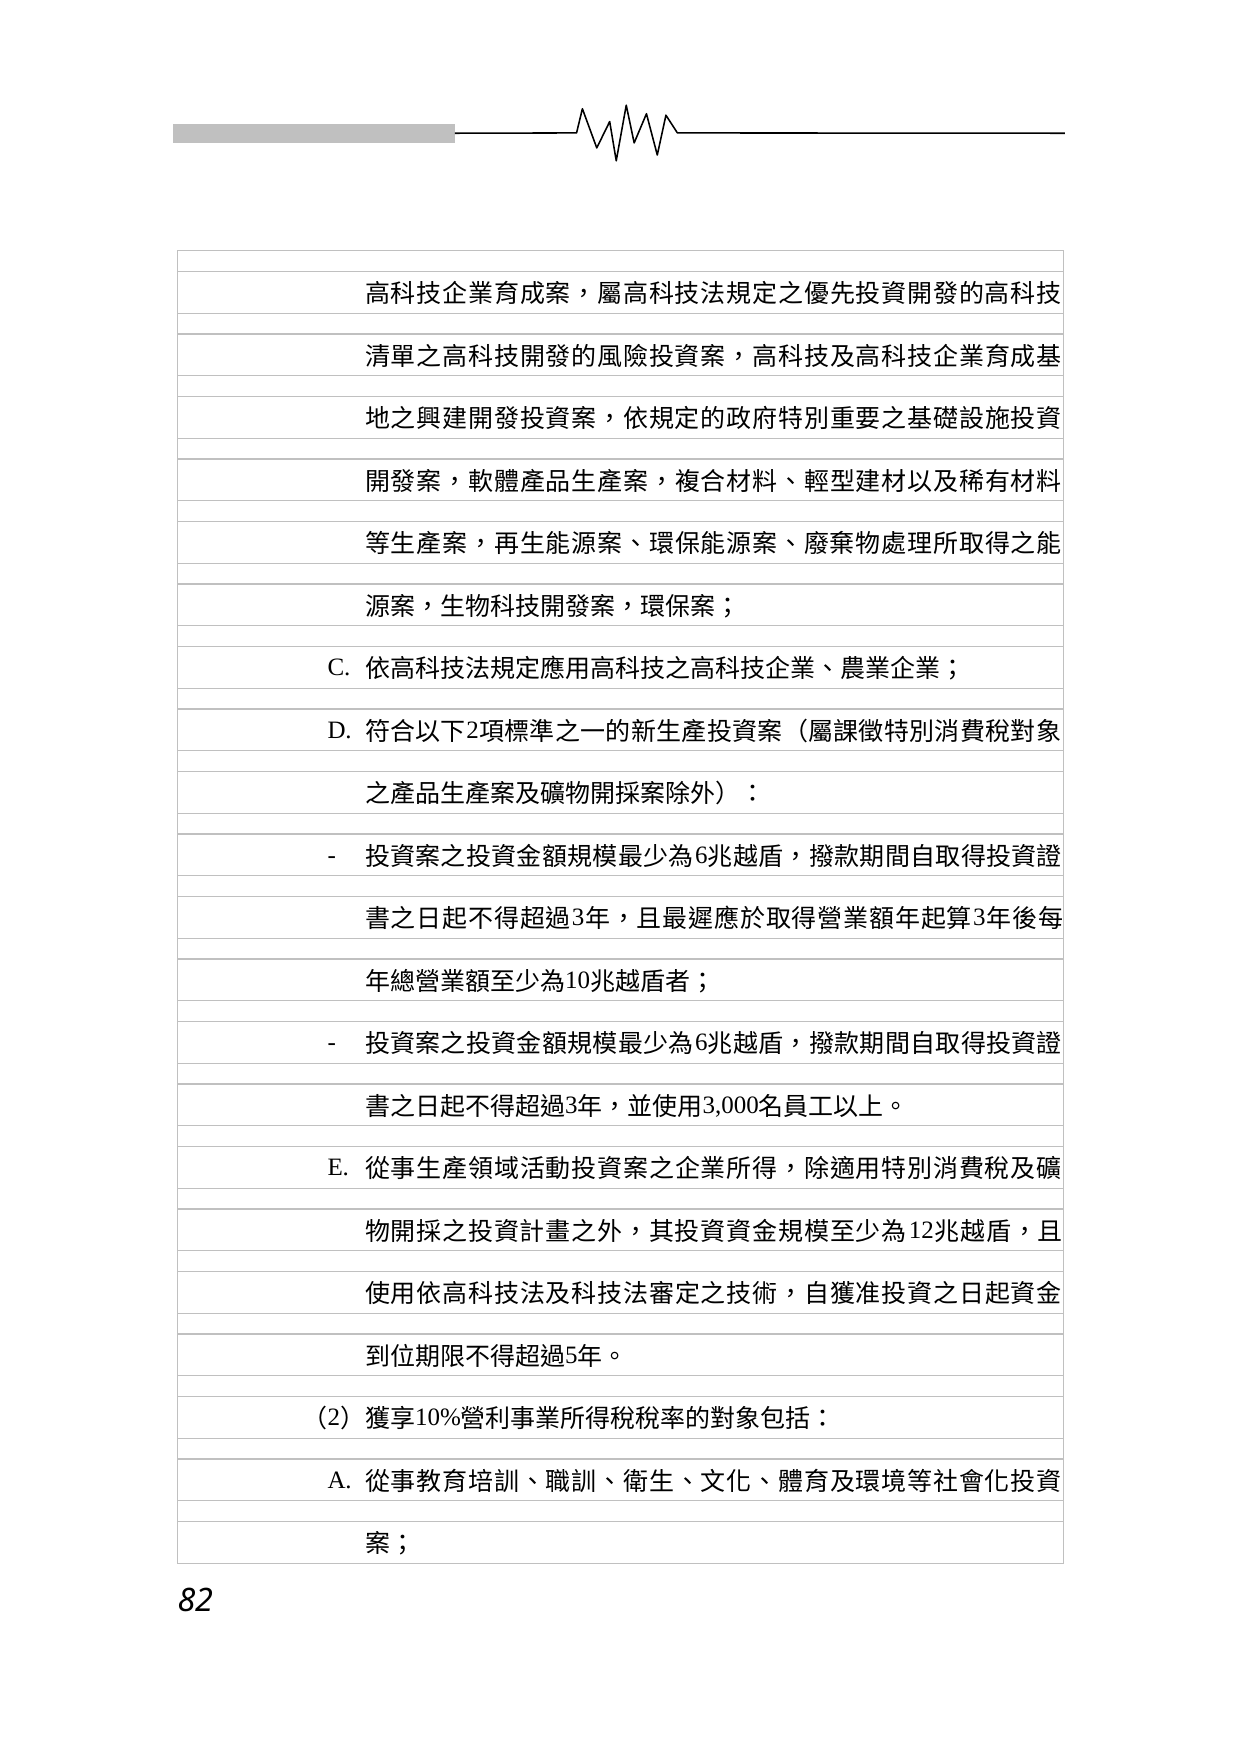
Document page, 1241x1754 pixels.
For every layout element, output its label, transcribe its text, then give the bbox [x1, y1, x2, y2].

text 源案，生物科技開發案，環保案； [327, 585, 1063, 625]
text （2）獲享10%營利事業所得稅稅率的對象包括： [302, 1397, 1063, 1438]
text [327, 939, 1063, 958]
text 之產品生產案及礦物開採案除外）： [327, 772, 1063, 813]
text [327, 814, 1063, 833]
text E. 從事生產領域活動投資案之企業所得，除適用特別消費稅及礦 [327, 1147, 1063, 1188]
text [327, 251, 1063, 271]
text [327, 1126, 1063, 1146]
text [327, 751, 1063, 771]
text 清單之高科技開發的風險投資案，高科技及高科技企業育成基 [327, 335, 1063, 375]
text [327, 1064, 1063, 1083]
text 物開採之投資計畫之外，其投資資金規模至少為12兆越盾，且 [327, 1210, 1063, 1250]
text C. 依高科技法規定應用高科技之高科技企業、農業企業； [327, 647, 1063, 688]
text [327, 1314, 1063, 1333]
text [327, 1251, 1063, 1271]
text A. 從事教育培訓、職訓、衛生、文化、體育及環境等社會化投資 [327, 1460, 1063, 1500]
text - 投資案之投資金額規模最少為6兆越盾，撥款期間自取得投資證 [327, 1022, 1063, 1063]
text [327, 1001, 1063, 1021]
text 案； [327, 1522, 1063, 1563]
text [327, 1189, 1063, 1208]
text 年總營業額至少為10兆越盾者； [327, 960, 1063, 1000]
text [327, 376, 1063, 396]
text 地之興建開發投資案，依規定的政府特別重要之基礎設施投資 [327, 397, 1063, 438]
text 開發案，軟體產品生產案，複合材料、輕型建材以及稀有材料 [327, 460, 1063, 500]
text [327, 439, 1063, 458]
text 書之日起不得超過3年，且最遲應於取得營業額年起算3年後每 [327, 897, 1063, 938]
text 等生產案，再生能源案、環保能源案、廢棄物處理所取得之能 [327, 522, 1063, 563]
text 高科技企業育成案，屬高科技法規定之優先投資開發的高科技 [327, 272, 1063, 313]
text 到位期限不得超過5年。 [327, 1335, 1063, 1375]
text [327, 1439, 1063, 1458]
text [327, 1501, 1063, 1521]
text [327, 314, 1063, 333]
text D. 符合以下2項標準之一的新生產投資案（屬課徵特別消費稅對象 [327, 710, 1063, 750]
text [327, 626, 1063, 646]
text [327, 501, 1063, 521]
text [302, 1376, 1063, 1396]
text 書之日起不得超過3年，並使用3,000名員工以上。 [327, 1085, 1063, 1125]
text - 投資案之投資金額規模最少為6兆越盾，撥款期間自取得投資證 [327, 835, 1063, 875]
text 使用依高科技法及科技法審定之技術，自獲准投資之日起資金 [327, 1272, 1063, 1313]
text [327, 564, 1063, 583]
text [327, 876, 1063, 896]
text [327, 689, 1063, 708]
